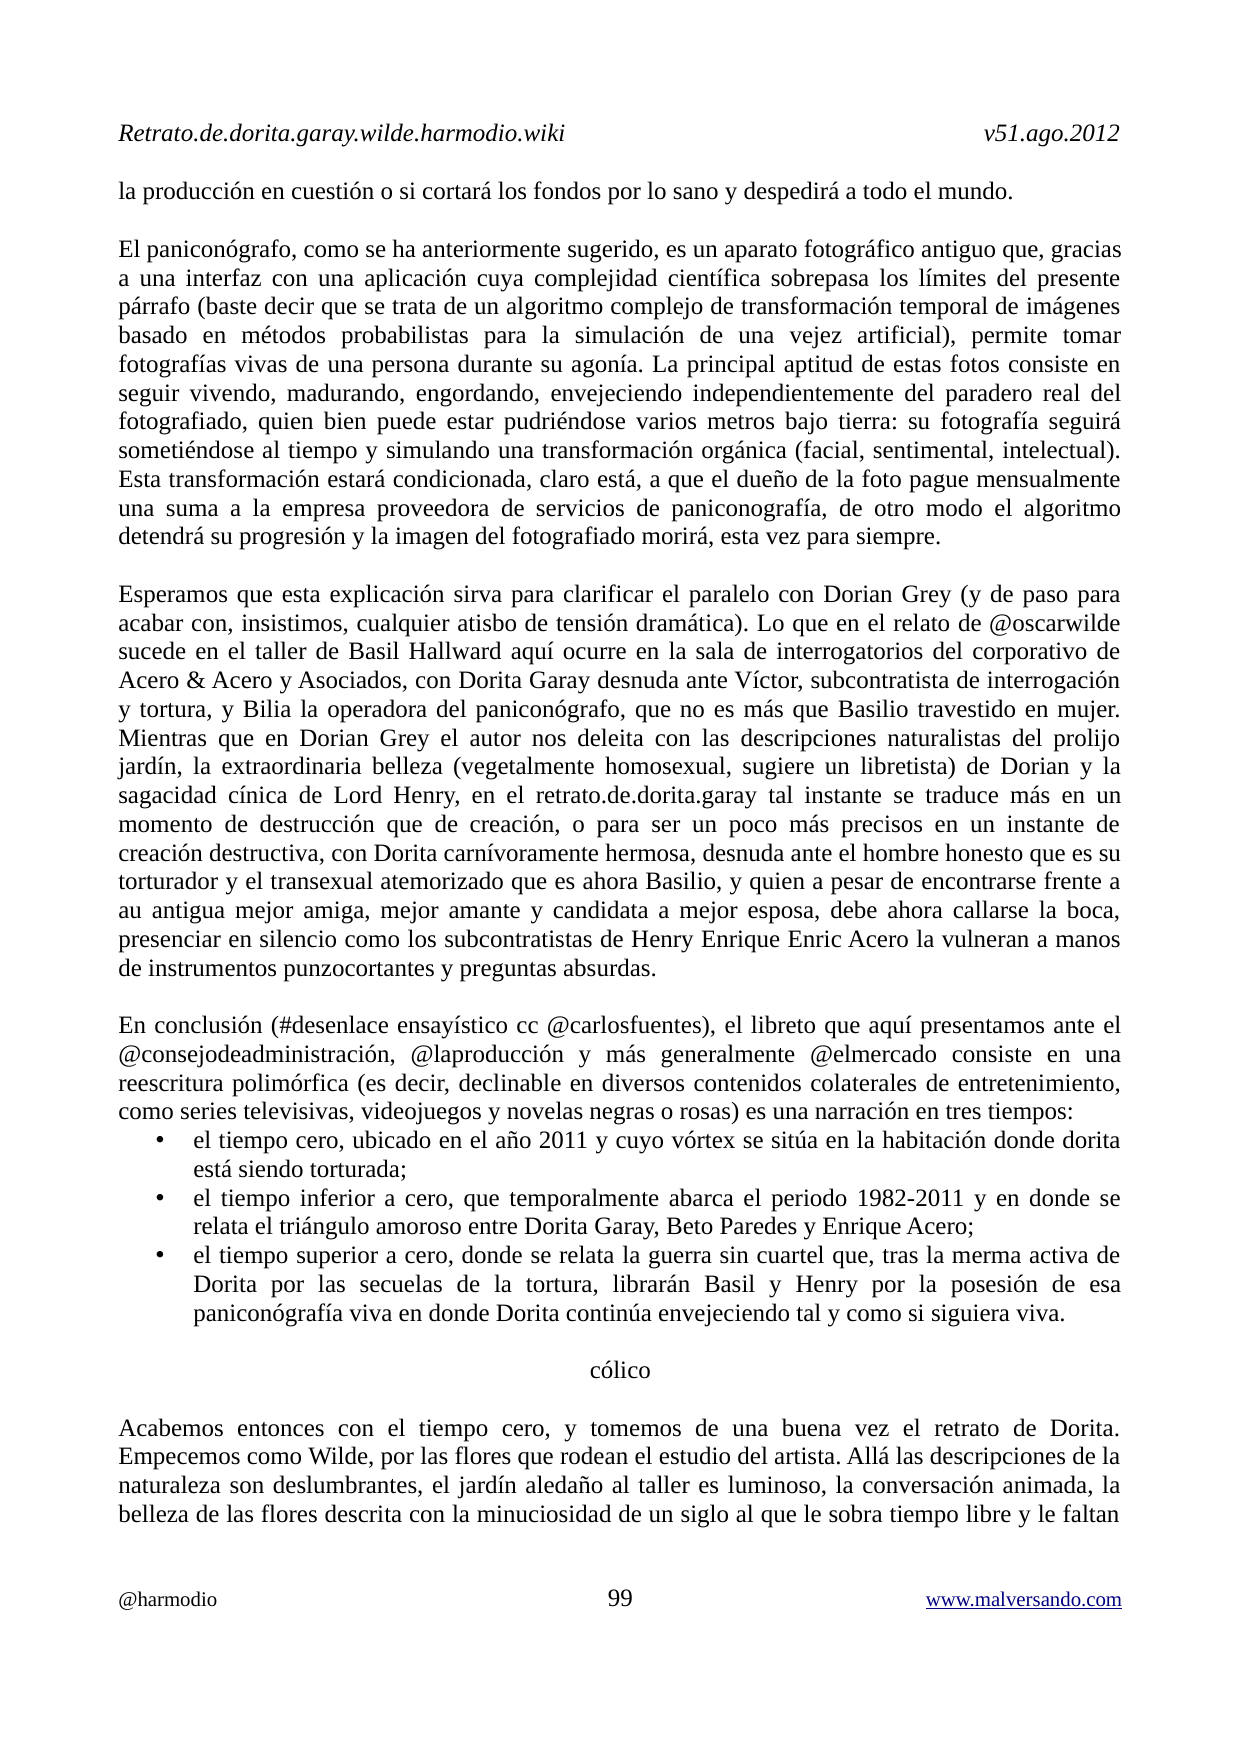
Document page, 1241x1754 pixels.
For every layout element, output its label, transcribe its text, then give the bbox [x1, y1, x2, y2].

text Acabemos entonces con el tiempo cero, y tomemos de una buena vez el retrato de Dorita. Empecemos como Wilde, por las flores que rodean el estudio del artista. Allá las descripciones de la naturaleza son deslumbrantes, el jardín aledaño al taller es luminoso, la conversación animada, la belleza de las flores descrita con la minuciosidad de un siglo al que le sobra tiempo libre y le faltan [118, 1413, 1122, 1528]
text cólico [118, 1355, 1122, 1384]
text la producción en cuestión o si cortará los fondos por lo sano y despedirá a todo el mundo. [118, 176, 1122, 205]
text Esperamos que esta explicación sirva para clarificar el paralelo con Dorian Grey (y de paso para acabar con, insistimos, cualquier atisbo de tensión dramática). Lo que en el relato de @oscarwilde sucede en el taller de Basil Hallward aquí ocurre en la sala de interrogatorios del corporativo de Acero & Acero y Asociados, con Dorita Garay desnuda ante Víctor, subcontratista de interrogación y tortura, y Bilia la operadora del paniconógrafo, que no es más que Basilio travestido en mujer. Mientras que en Dorian Grey el autor nos deleita con las descripciones naturalistas del prolijo jardín, la extraordinaria belleza (vegetalmente homosexual, sugiere un libretista) de Dorian y la sagacidad cínica de Lord Henry, en el retrato.de.dorita.garay tal instante se traduce más en un momento de destrucción que de creación, o para ser un poco más precisos en un instante de creación destructiva, con Dorita carnívoramente hermosa, desnuda ante el hombre honesto que es su torturador y el transexual atemorizado que es ahora Basilio, y quien a pesar de encontrarse frente a au antigua mejor amiga, mejor amante y candidata a mejor esposa, debe ahora callarse la boca, presenciar en silencio como los subcontratistas de Henry Enrique Enric Acero la vulneran a manos de instrumentos punzocortantes y preguntas absurdas. [118, 579, 1122, 981]
list el tiempo superior a cero, donde se relata la guerra sin cuartel que, tras la merma activa de Dorita por las secuelas de la tortura, librarán Basil y Henry por la posesión de esa paniconógrafía viva en donde Dorita continúa envejeciendo tal y como si siguiera viva. [156, 1240, 1122, 1326]
text El paniconógrafo, como se ha anteriormente sugerido, es un aparato fotográfico antiguo que, gracias a una interfaz con una aplicación cuya complejidad científica sobrepasa los límites del presente párrafo (baste decir que se trata de un algoritmo complejo de transformación temporal de imágenes basado en métodos probabilistas para la simulación de una vejez artificial), permite tomar fotografías vivas de una persona durante su agonía. La principal aptitud de estas fotos consiste en seguir vivendo, madurando, engordando, envejeciendo independientemente del paradero real del fotografiado, quien bien puede estar pudriéndose varios metros bajo tierra: su fotografía seguirá sometiéndose al tiempo y simulando una transformación orgánica (facial, sentimental, intelectual). Esta transformación estará condicionada, claro está, a que el dueño de la foto pague mensualmente una suma a la empresa proveedora de servicios de paniconografía, de otro modo el algoritmo detendrá su progresión y la imagen del fotografiado morirá, esta vez para siempre. [118, 234, 1122, 550]
list el tiempo cero, ubicado en el año 2011 y cuyo vórtex se sitúa en la habitación donde dorita está siendo torturada; [156, 1125, 1122, 1183]
text En conclusión (#desenlace ensayístico cc @carlosfuentes), el libreto que aquí presentamos ante el @consejodeadministración, @laproducción y más generalmente @elmercado consiste en una reescritura polimórfica (es decir, declinable en diversos contenidos colaterales de entretenimiento, como series televisivas, videojuegos y novelas negras o rosas) es una narración en tres tiempos: [118, 1010, 1122, 1125]
list el tiempo inferior a cero, que temporalmente abarca el periodo 1982-2011 y en donde se relata el triángulo amoroso entre Dorita Garay, Beto Paredes y Enrique Acero; [156, 1183, 1122, 1240]
